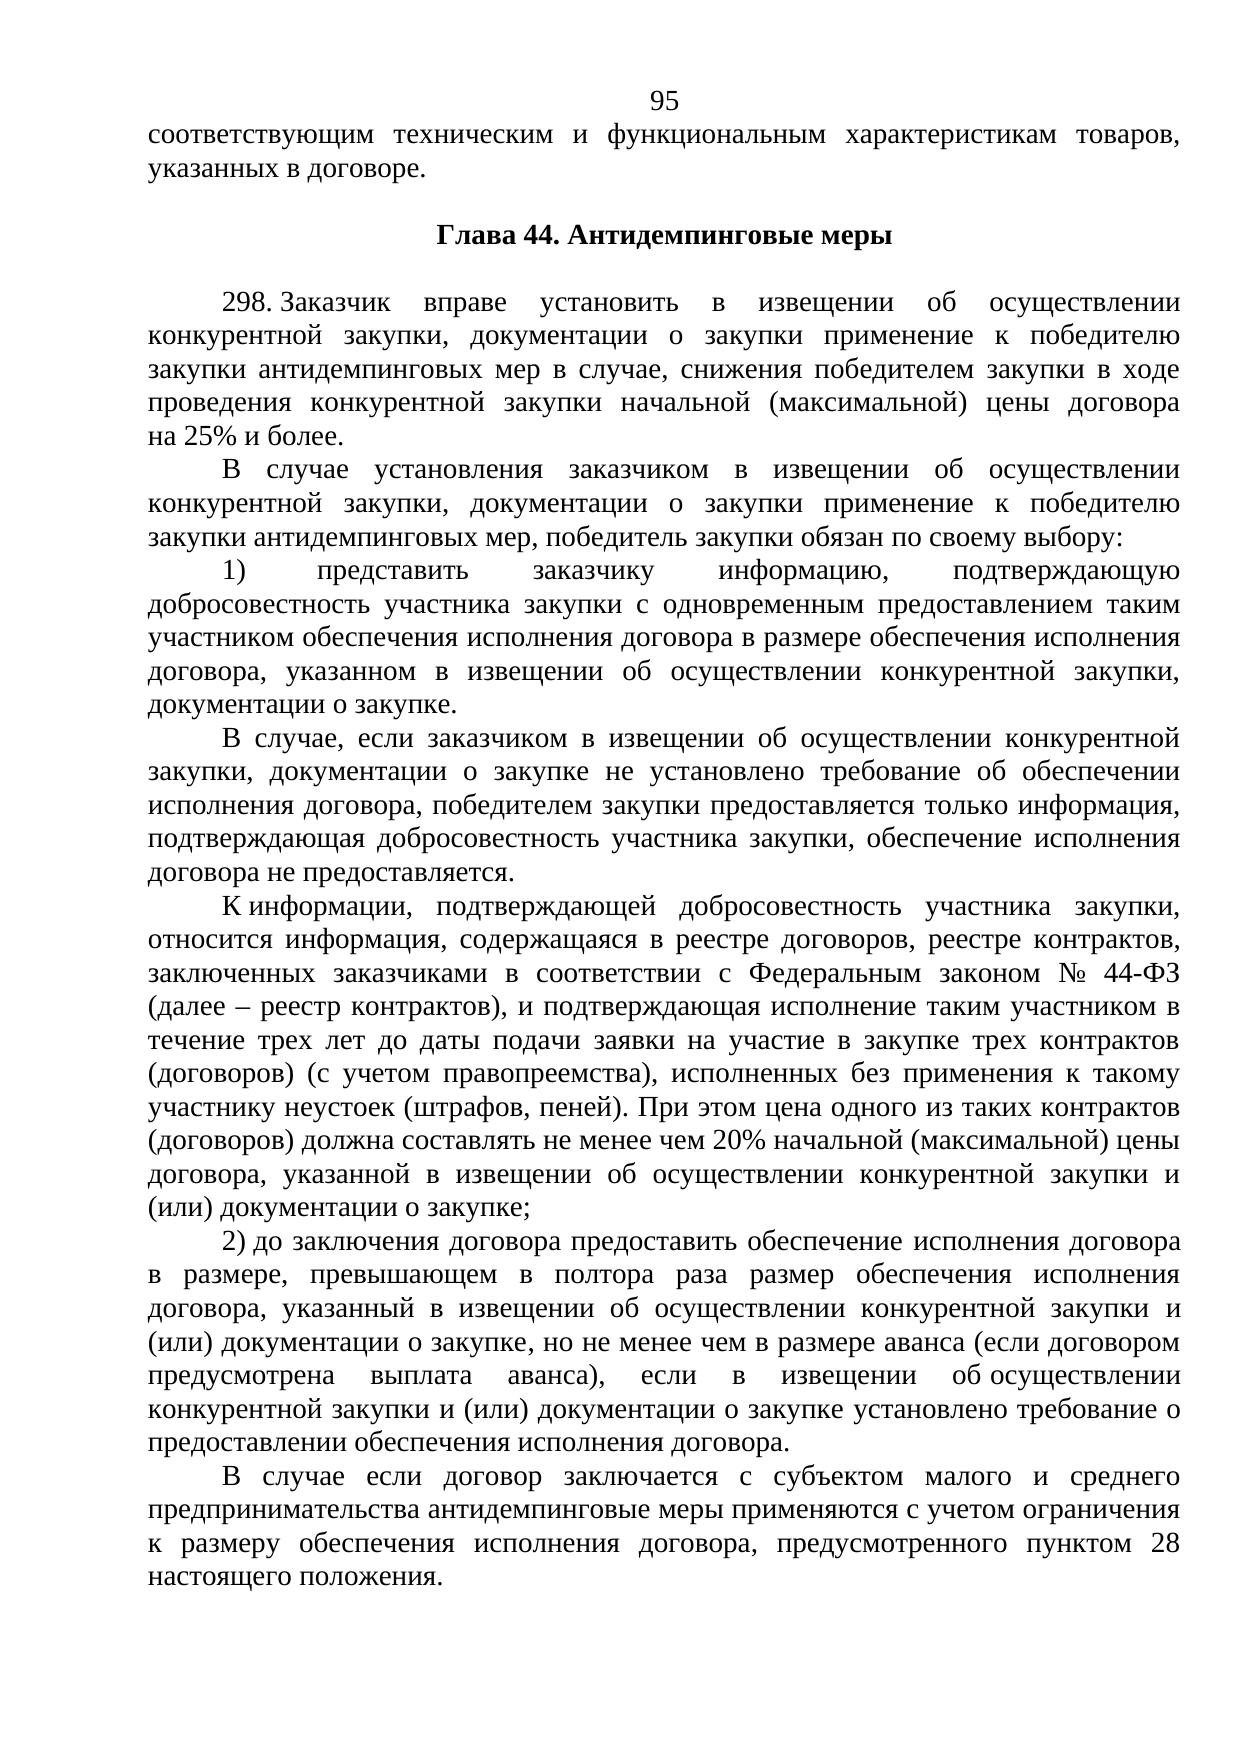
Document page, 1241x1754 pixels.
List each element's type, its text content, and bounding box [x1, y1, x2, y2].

text соответствующим техническим и функциональным характеристикам товаров, указанных в договоре. [148, 116, 1181, 183]
text В случае установления заказчиком в извещении об осуществлении конкурентной закупки, документации о закупки применение к победителю закупки антидемпинговых мер, победитель закупки обязан по своему выбору: [148, 452, 1181, 552]
text 298. Заказчик вправе установить в извещении об осуществлении конкурентной закупки, документации о закупки применение к победителю закупки антидемпинговых мер в случае, снижения победителем закупки в ходе проведения конкурентной закупки начальной (максимальной) цены договора на 25% и более. [148, 284, 1181, 452]
text 1) представить заказчику информацию, подтверждающую добросовестность участника закупки с одновременным предоставлением таким участником обеспечения исполнения договора в размере обеспечения исполнения договора, указанном в извещении об осуществлении конкурентной закупки, документации о закупке. [148, 552, 1181, 720]
text В случае, если заказчиком в извещении об осуществлении конкурентной закупки, документации о закупке не установлено требование об обеспечении исполнения договора, победителем закупки предоставляется только информация, подтверждающая добросовестность участника закупки, обеспечение исполнения договора не предоставляется. [148, 720, 1181, 888]
text К информации, подтверждающей добросовестность участника закупки, относится информация, содержащаяся в реестре договоров, реестре контрактов, заключенных заказчиками в соответствии с Федеральным законом № 44-ФЗ (далее – реестр контрактов), и подтверждающая исполнение таким участником в течение трех лет до даты подачи заявки на участие в закупке трех контрактов (договоров) (с учетом правопреемства), исполненных без применения к такому участнику неустоек (штрафов, пеней). При этом цена одного из таких контрактов (договоров) должна составлять не менее чем 20% начальной (максимальной) цены договора, указанной в извещении об осуществлении конкурентной закупки и (или) документации о закупке; [148, 888, 1181, 1223]
text 2) до заключения договора предоставить обеспечение исполнения договора в размере, превышающем в полтора раза размер обеспечения исполнения договора, указанный в извещении об осуществлении конкурентной закупки и (или) документации о закупке, но не менее чем в размере аванса (если договором предусмотрена выплата аванса), если в извещении об осуществлении конкурентной закупки и (или) документации о закупке установлено требование о предоставлении обеспечения исполнения договора. [148, 1223, 1181, 1458]
text Глава 44. Антидемпинговые меры [148, 217, 1181, 250]
text В случае если договор заключается с субъектом малого и среднего предпринимательства антидемпинговые меры применяются с учетом ограничения к размеру обеспечения исполнения договора, предусмотренного пунктом 28 настоящего положения. [148, 1458, 1181, 1592]
